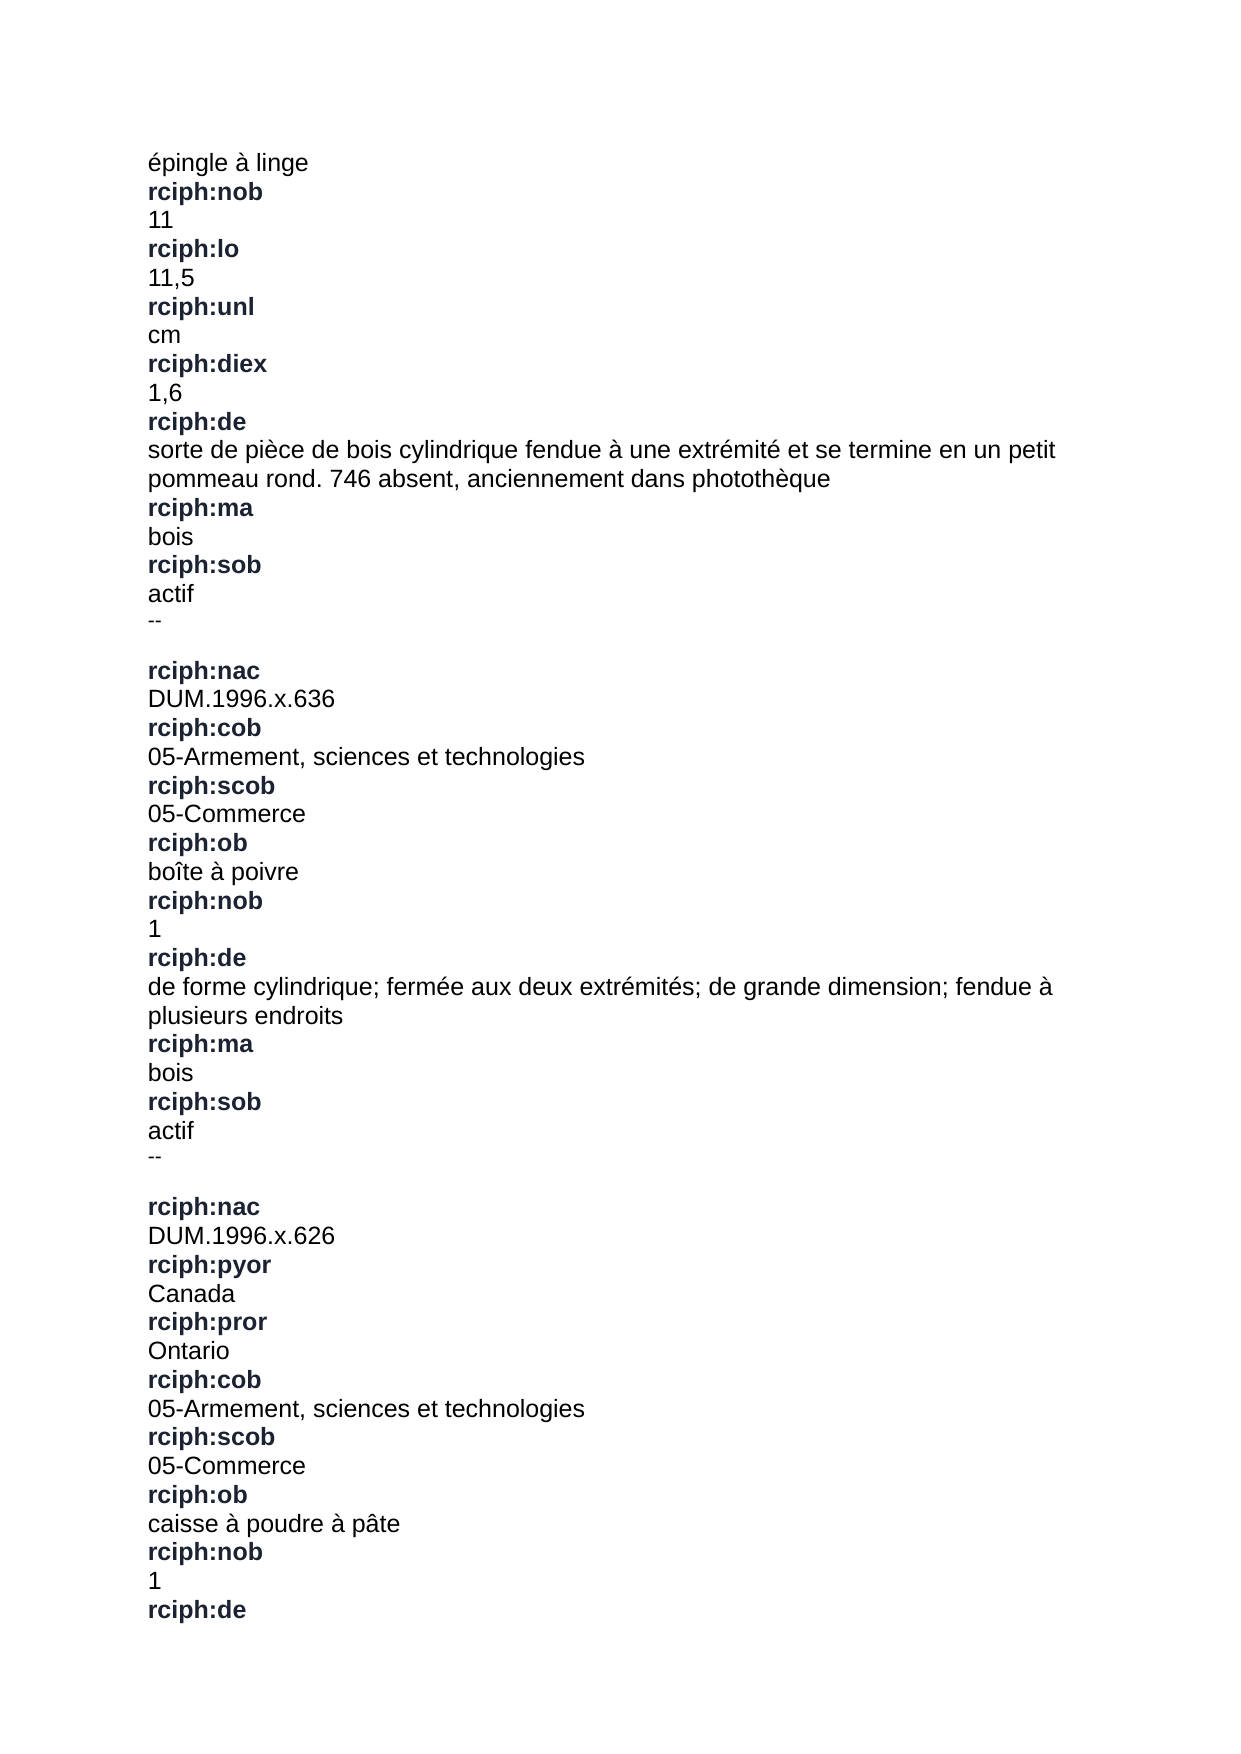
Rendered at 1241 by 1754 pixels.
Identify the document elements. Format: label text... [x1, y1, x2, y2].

text rciph:ob [148, 1480, 1092, 1508]
text rciph:de [148, 943, 1092, 972]
text 05-Commerce [148, 1451, 1092, 1480]
text rciph:pror [148, 1307, 1092, 1336]
text rciph:diex [148, 349, 1092, 378]
text rciph:cob [148, 1365, 1092, 1393]
text DUM.1996.x.626 [148, 1221, 1092, 1250]
text -- [148, 608, 1092, 632]
text 05-Armement, sciences et technologies [148, 742, 1092, 771]
text rciph:scob [148, 771, 1092, 799]
text 11 [148, 205, 1092, 234]
text Ontario [148, 1336, 1092, 1365]
text cm [148, 320, 1092, 349]
text de forme cylindrique; fermée aux deux extrémités; de grande dimension; fendue à plusieurs endroits [148, 972, 1092, 1029]
text rciph:nob [148, 176, 1092, 205]
text rciph:cob [148, 713, 1092, 742]
text 11,5 [148, 263, 1092, 291]
text Canada [148, 1278, 1092, 1307]
text rciph:de [148, 406, 1092, 435]
text rciph:lo [148, 234, 1092, 263]
text rciph:pyor [148, 1250, 1092, 1278]
text rciph:nob [148, 1537, 1092, 1566]
text bois [148, 1058, 1092, 1087]
text bois [148, 521, 1092, 550]
text rciph:de [148, 1595, 1092, 1623]
text rciph:sob [148, 1087, 1092, 1116]
text rciph:ma [148, 1029, 1092, 1058]
text rciph:sob [148, 550, 1092, 579]
text caisse à poudre à pâte [148, 1508, 1092, 1537]
text rciph:nob [148, 886, 1092, 914]
text actif [148, 579, 1092, 608]
text épingle à linge [148, 148, 1092, 176]
text boîte à poivre [148, 857, 1092, 886]
text 1 [148, 1566, 1092, 1595]
text rciph:nac [148, 1192, 1092, 1221]
text rciph:unl [148, 291, 1092, 320]
text -- [148, 1144, 1092, 1168]
text rciph:scob [148, 1422, 1092, 1451]
text 05-Commerce [148, 799, 1092, 828]
text DUM.1996.x.636 [148, 684, 1092, 713]
text 1 [148, 914, 1092, 943]
text rciph:ob [148, 828, 1092, 857]
text sorte de pièce de bois cylindrique fendue à une extrémité et se termine en un petit pommeau rond. 746 absent, anciennement dans photothèque [148, 435, 1092, 493]
text rciph:nac [148, 656, 1092, 684]
text rciph:ma [148, 493, 1092, 521]
text actif [148, 1116, 1092, 1144]
text 05-Armement, sciences et technologies [148, 1393, 1092, 1422]
text 1,6 [148, 378, 1092, 406]
